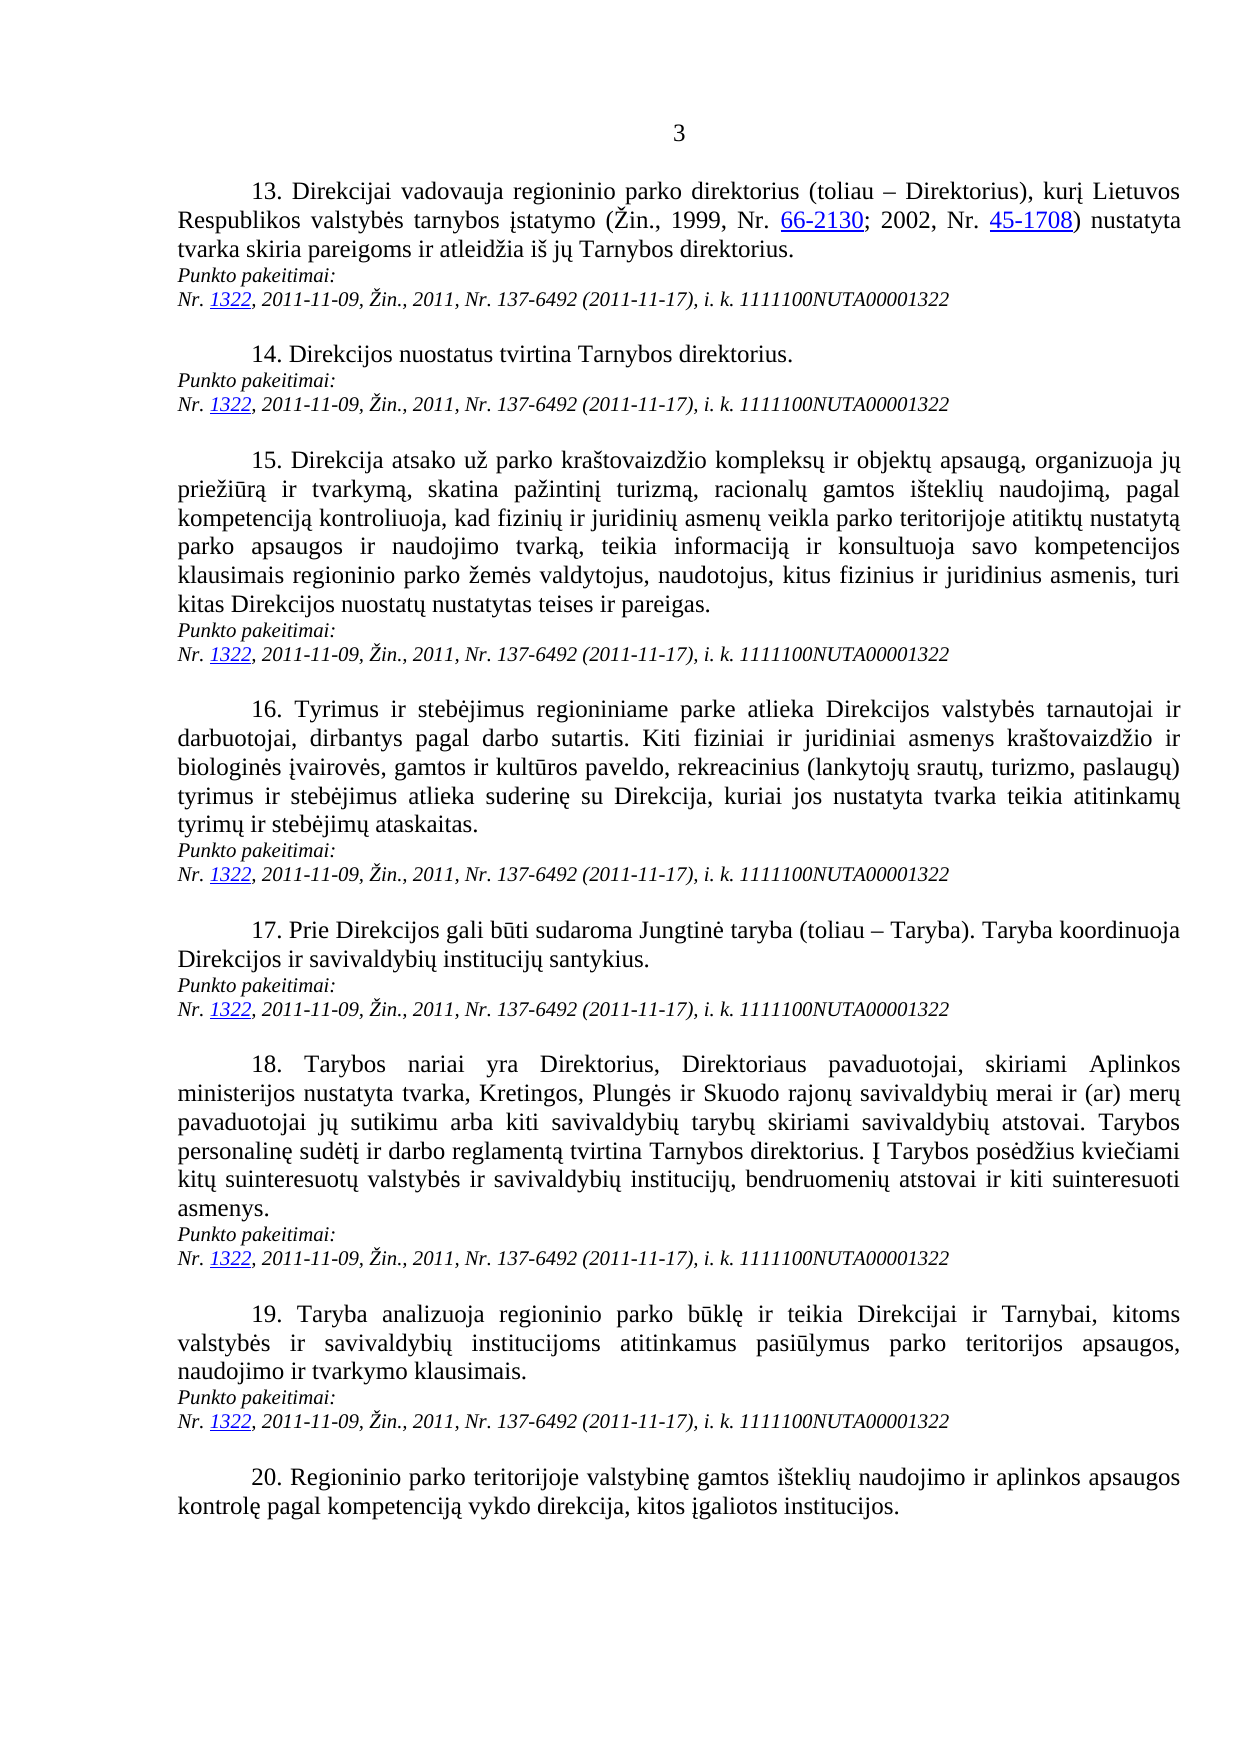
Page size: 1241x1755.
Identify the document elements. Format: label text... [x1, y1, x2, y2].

text Nr. 1322, 2011-11-09, Žin., 2011, Nr. 137-6492 (2011-11-17), i. k. 1111100NUTA00001322 [177, 392, 1181, 416]
text Punkto pakeitimai: [177, 1385, 1181, 1409]
text Punkto pakeitimai: [177, 263, 1181, 287]
text 13. Direkcijai vadovauja regioninio parko direktorius (toliau – Direktorius), kurį Lietuvos Respublikos valstybės tarnybos įstatymo (Žin., 1999, Nr. 66-2130; 2002, Nr. 45-1708) nustatyta tvarka skiria pareigoms ir atleidžia iš jų Tarnybos direktorius. [177, 176, 1181, 263]
text 17. Prie Direkcijos gali būti sudaroma Jungtinė taryba (toliau – Taryba). Taryba koordinuoja Direkcijos ir savivaldybių institucijų santykius. [177, 915, 1181, 973]
text 20. Regioninio parko teritorijoje valstybinę gamtos išteklių naudojimo ir aplinkos apsaugos kontrolę pagal kompetenciją vykdo direkcija, kitos įgaliotos institucijos. [177, 1462, 1181, 1519]
text 14. Direkcijos nuostatus tvirtina Tarnybos direktorius. [177, 339, 1181, 368]
text Punkto pakeitimai: [177, 618, 1181, 642]
text Punkto pakeitimai: [177, 1222, 1181, 1246]
text Nr. 1322, 2011-11-09, Žin., 2011, Nr. 137-6492 (2011-11-17), i. k. 1111100NUTA00001322 [177, 287, 1181, 311]
text 16. Tyrimus ir stebėjimus regioniniame parke atlieka Direkcijos valstybės tarnautojai ir darbuotojai, dirbantys pagal darbo sutartis. Kiti fiziniai ir juridiniai asmenys kraštovaizdžio ir biologinės įvairovės, gamtos ir kultūros paveldo, rekreacinius (lankytojų srautų, turizmo, paslaugų) tyrimus ir stebėjimus atlieka suderinę su Direkcija, kuriai jos nustatyta tvarka teikia atitinkamų tyrimų ir stebėjimų ataskaitas. [177, 694, 1181, 838]
text Nr. 1322, 2011-11-09, Žin., 2011, Nr. 137-6492 (2011-11-17), i. k. 1111100NUTA00001322 [177, 642, 1181, 666]
text Nr. 1322, 2011-11-09, Žin., 2011, Nr. 137-6492 (2011-11-17), i. k. 1111100NUTA00001322 [177, 997, 1181, 1021]
text Punkto pakeitimai: [177, 838, 1181, 862]
text 18. Tarybos nariai yra Direktorius, Direktoriaus pavaduotojai, skiriami Aplinkos ministerijos nustatyta tvarka, Kretingos, Plungės ir Skuodo rajonų savivaldybių merai ir (ar) merų pavaduotojai jų sutikimu arba kiti savivaldybių tarybų skiriami savivaldybių atstovai. Tarybos personalinę sudėtį ir darbo reglamentą tvirtina Tarnybos direktorius. Į Tarybos posėdžius kviečiami kitų suinteresuotų valstybės ir savivaldybių institucijų, bendruomenių atstovai ir kiti suinteresuoti asmenys. [177, 1049, 1181, 1222]
text Nr. 1322, 2011-11-09, Žin., 2011, Nr. 137-6492 (2011-11-17), i. k. 1111100NUTA00001322 [177, 1409, 1181, 1433]
text Punkto pakeitimai: [177, 368, 1181, 392]
text Nr. 1322, 2011-11-09, Žin., 2011, Nr. 137-6492 (2011-11-17), i. k. 1111100NUTA00001322 [177, 1246, 1181, 1270]
text 19. Taryba analizuoja regioninio parko būklę ir teikia Direkcijai ir Tarnybai, kitoms valstybės ir savivaldybių institucijoms atitinkamus pasiūlymus parko teritorijos apsaugos, naudojimo ir tvarkymo klausimais. [177, 1299, 1181, 1385]
text 15. Direkcija atsako už parko kraštovaizdžio kompleksų ir objektų apsaugą, organizuoja jų priežiūrą ir tvarkymą, skatina pažintinį turizmą, racionalų gamtos išteklių naudojimą, pagal kompetenciją kontroliuoja, kad fizinių ir juridinių asmenų veikla parko teritorijoje atitiktų nustatytą parko apsaugos ir naudojimo tvarką, teikia informaciją ir konsultuoja savo kompetencijos klausimais regioninio parko žemės valdytojus, naudotojus, kitus fizinius ir juridinius asmenis, turi kitas Direkcijos nuostatų nustatytas teises ir pareigas. [177, 445, 1181, 618]
text Punkto pakeitimai: [177, 973, 1181, 997]
text Nr. 1322, 2011-11-09, Žin., 2011, Nr. 137-6492 (2011-11-17), i. k. 1111100NUTA00001322 [177, 862, 1181, 886]
